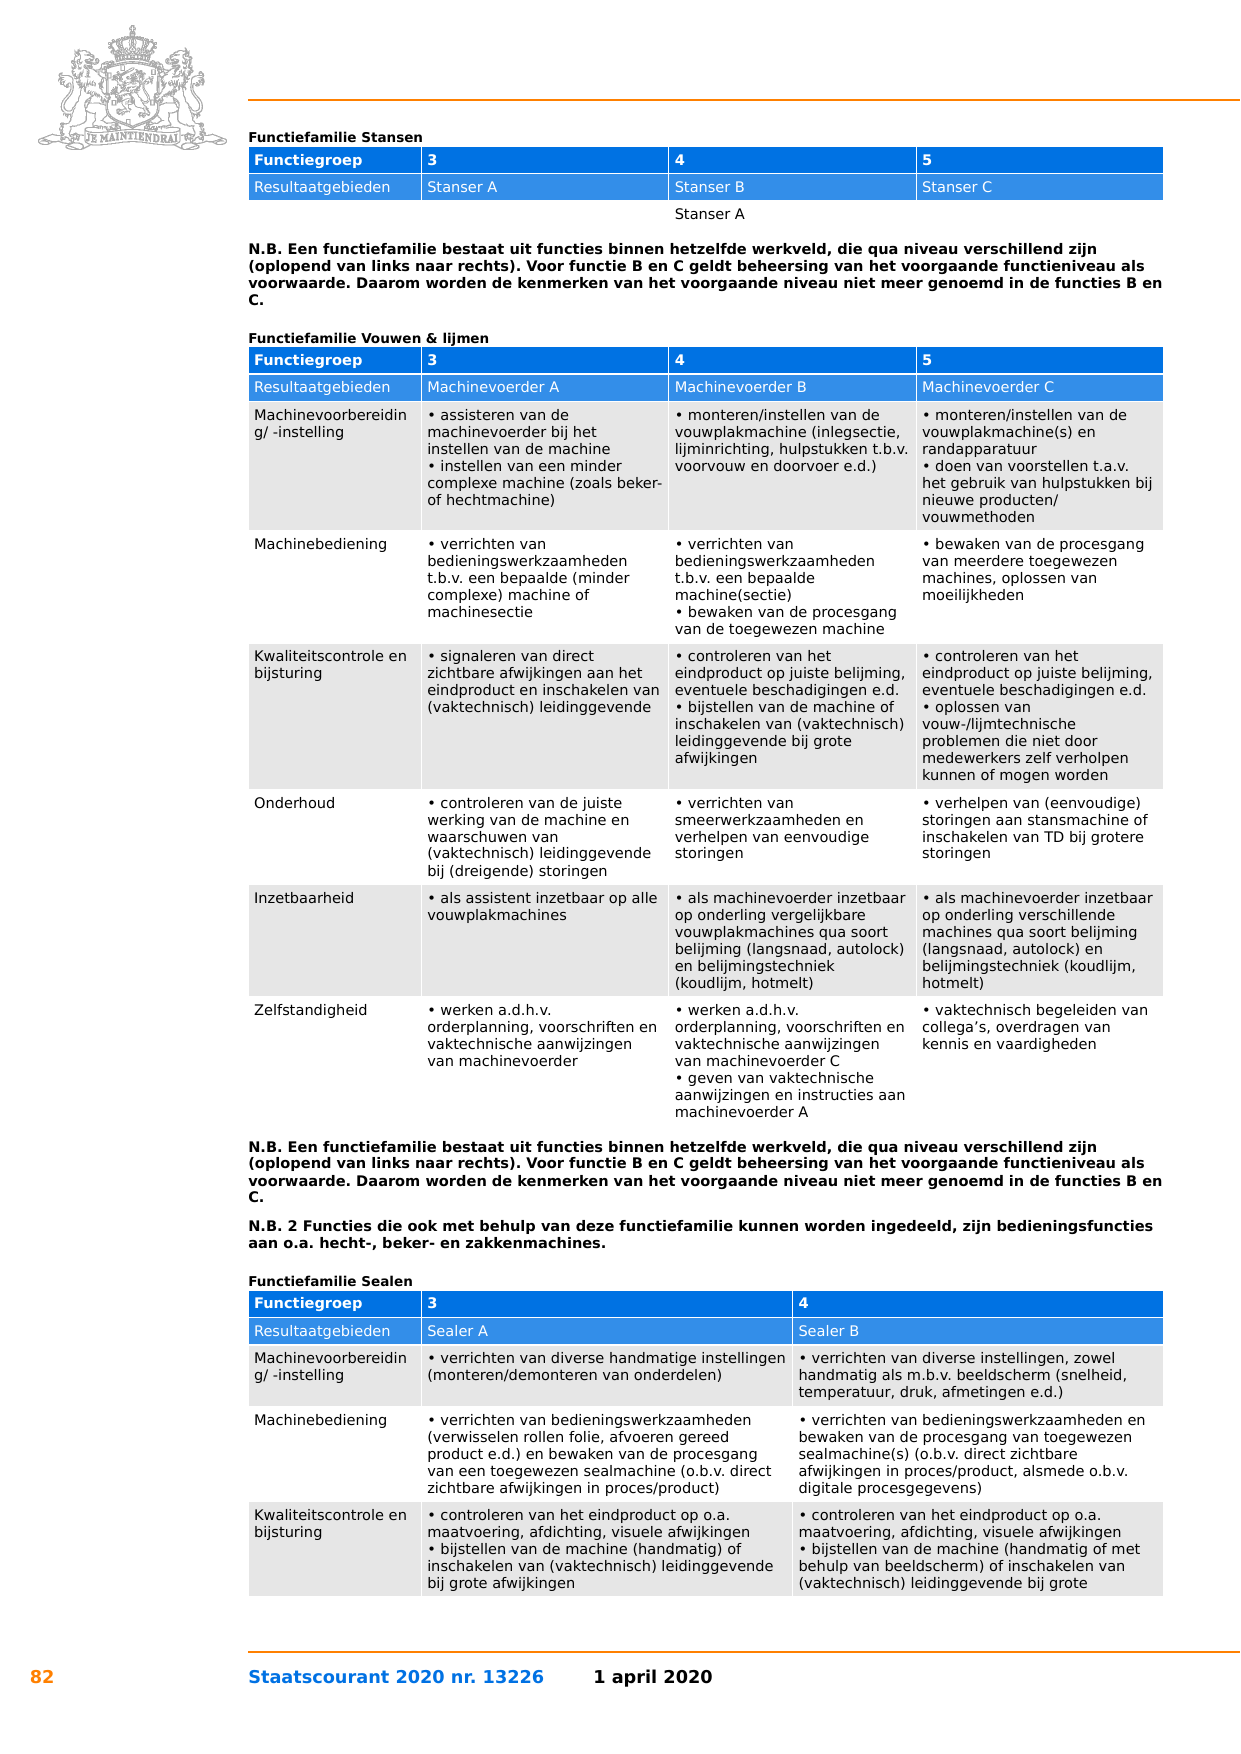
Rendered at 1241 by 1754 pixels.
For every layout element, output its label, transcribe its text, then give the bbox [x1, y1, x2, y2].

table_cell 4 [669, 347, 916, 373]
table_cell Stanser C [917, 174, 1163, 200]
table_cell • bewaken van de procesgang van meerdere toegewezen machines, oplossen van moeilijkheden [917, 531, 1163, 642]
table_cell • controleren van de juiste werking van de machine en waarschuwen van (vaktechnisch) leidinggevende bij (dreigende) storingen [422, 790, 668, 884]
table_cell 3 [422, 147, 668, 173]
table_cell Onderhoud [249, 790, 421, 884]
table_cell Resultaatgebieden [249, 174, 421, 200]
table_cell Machinevoorbereiding/ -instelling [249, 1346, 421, 1406]
table_cell • werken a.d.h.v. orderplanning, voorschriften en vaktechnische aanwijzingen van machinevoerder C • geven van vaktechnische aanwijzingen en instructies aan machinevoerder A [669, 998, 916, 1126]
table_cell 3 [422, 1291, 792, 1317]
table_cell • verrichten van smeerwerkzaamheden en verhelpen van eenvoudige storingen [669, 790, 916, 884]
table_cell [422, 201, 668, 228]
table_cell Functiegroep [249, 1291, 421, 1317]
table_cell Machinebediening [249, 1407, 421, 1501]
table_cell Resultaatgebieden [249, 1318, 421, 1344]
table_cell • controleren van het eindproduct op juiste belijming, eventuele beschadigingen e.d. • oplossen van vouw-/lijmtechnische problemen die niet door medewerkers zelf verholpen kunnen of mogen worden [917, 644, 1163, 789]
table_cell 3 [422, 347, 668, 373]
table_cell 5 [917, 347, 1163, 373]
table_cell Kwaliteitscontrole en bijsturing [249, 1502, 421, 1596]
table_cell N.B. Een functiefamilie bestaat uit functies binnen hetzelfde werkveld, die qua niveau verschillend zijn (oplopend van links naar rechts). Voor functie B en C geldt beheersing van het voorgaande functieniveau als voorwaarde. Daarom worden de kenmerken van het voorgaande niveau niet meer genoemd in de functies B en C. N.B. 2 Functies die ook met behulp van deze functiefamilie kunnen worden ingedeeld, zijn bedieningsfuncties aan o.a. hecht-, beker- en zakkenmachines. [248, 1127, 1163, 1252]
table_cell • verrichten van bedieningswerkzaamheden en bewaken van de procesgang van toegewezen sealmachine(s) (o.b.v. direct zichtbare afwijkingen in proces/product, alsmede o.b.v. digitale procesgegevens) [793, 1407, 1163, 1501]
table_cell Stanser A [669, 201, 916, 228]
table_header Functiefamilie Sealen [248, 1274, 1163, 1290]
table_cell • als machinevoerder inzetbaar op onderling vergelijkbare vouwplakmachines qua soort belijming (langsnaad, autolock) en belijmingstechniek (koudlijm, hotmelt) [669, 885, 916, 996]
table_cell • werken a.d.h.v. orderplanning, voorschriften en vaktechnische aanwijzingen van machinevoerder [422, 998, 668, 1126]
table_cell • verrichten van bedieningswerkzaamheden (verwisselen rollen folie, afvoeren gereed product e.d.) en bewaken van de procesgang van een toegewezen sealmachine (o.b.v. direct zichtbare afwijkingen in proces/product) [422, 1407, 792, 1501]
table_cell Functiegroep [249, 347, 421, 373]
table_cell Stanser B [669, 174, 916, 200]
table_header Functiefamilie Stansen [248, 130, 1163, 146]
table_header Functiefamilie Vouwen & lijmen [248, 330, 1163, 346]
picture [38, 25, 227, 150]
table_cell • verrichten van bedieningswerkzaamheden t.b.v. een bepaalde machine(sectie) • bewaken van de procesgang van de toegewezen machine [669, 531, 916, 642]
table_cell • verhelpen van (eenvoudige) storingen aan stansmachine of inschakelen van TD bij grotere storingen [917, 790, 1163, 884]
table_cell Functiegroep [249, 147, 421, 173]
table_cell [249, 201, 421, 228]
table_cell [917, 201, 1163, 228]
table_cell • als machinevoerder inzetbaar op onderling verschillende machines qua soort belijming (langsnaad, autolock) en belijmingstechniek (koudlijm, hotmelt) [917, 885, 1163, 996]
table_cell Resultaatgebieden [249, 375, 421, 401]
table_cell Sealer A [422, 1318, 792, 1344]
table_cell Zelfstandigheid [249, 998, 421, 1126]
table_cell • als assistent inzetbaar op alle vouwplakmachines [422, 885, 668, 996]
table_cell • controleren van het eindproduct op o.a. maatvoering, afdichting, visuele afwijkingen • bijstellen van de machine (handmatig of met behulp van beeldscherm) of inschakelen van (vaktechnisch) leidinggevende bij grote [793, 1502, 1163, 1596]
table_cell Inzetbaarheid [249, 885, 421, 996]
table_cell Machinebediening [249, 531, 421, 642]
table_cell • verrichten van diverse instellingen, zowel handmatig als m.b.v. beeldscherm (snelheid, temperatuur, druk, afmetingen e.d.) [793, 1346, 1163, 1406]
table_cell • signaleren van direct zichtbare afwijkingen aan het eindproduct en inschakelen van (vaktechnisch) leidinggevende [422, 644, 668, 789]
table_cell Kwaliteitscontrole en bijsturing [249, 644, 421, 789]
table_cell • monteren/instellen van de vouwplakmachine(s) en randapparatuur • doen van voorstellen t.a.v. het gebruik van hulpstukken bij nieuwe producten/ vouwmethoden [917, 402, 1163, 530]
table_cell • verrichten van bedieningswerkzaamheden t.b.v. een bepaalde (minder complexe) machine of machinesectie [422, 531, 668, 642]
table_cell Machinevoerder C [917, 375, 1163, 401]
table_cell Sealer B [793, 1318, 1163, 1344]
table_cell Machinevoerder B [669, 375, 916, 401]
table_cell • vaktechnisch begeleiden van collega’s, overdragen van kennis en vaardigheden [917, 998, 1163, 1126]
table_cell • controleren van het eindproduct op juiste belijming, eventuele beschadigingen e.d. • bijstellen van de machine of inschakelen van (vaktechnisch) leidinggevende bij grote afwijkingen [669, 644, 916, 789]
table_cell Machinevoorbereiding/ -instelling [249, 402, 421, 530]
table_cell • assisteren van de machinevoerder bij het instellen van de machine • instellen van een minder complexe machine (zoals beker- of hechtmachine) [422, 402, 668, 530]
table_cell N.B. Een functiefamilie bestaat uit functies binnen hetzelfde werkveld, die qua niveau verschillend zijn (oplopend van links naar rechts). Voor functie B en C geldt beheersing van het voorgaande functieniveau als voorwaarde. Daarom worden de kenmerken van het voorgaande niveau niet meer genoemd in de functies B en C. [248, 229, 1163, 308]
table_cell • controleren van het eindproduct op o.a. maatvoering, afdichting, visuele afwijkingen • bijstellen van de machine (handmatig) of inschakelen van (vaktechnisch) leidinggevende bij grote afwijkingen [422, 1502, 792, 1596]
table_cell 4 [669, 147, 916, 173]
table_cell Stanser A [422, 174, 668, 200]
table_cell • verrichten van diverse handmatige instellingen (monteren/demonteren van onderdelen) [422, 1346, 792, 1406]
table_cell 4 [793, 1291, 1163, 1317]
table_cell • monteren/instellen van de vouwplakmachine (inlegsectie, lijminrichting, hulpstukken t.b.v. voorvouw en doorvoer e.d.) [669, 402, 916, 530]
table_cell 5 [917, 147, 1163, 173]
table_cell Machinevoerder A [422, 375, 668, 401]
